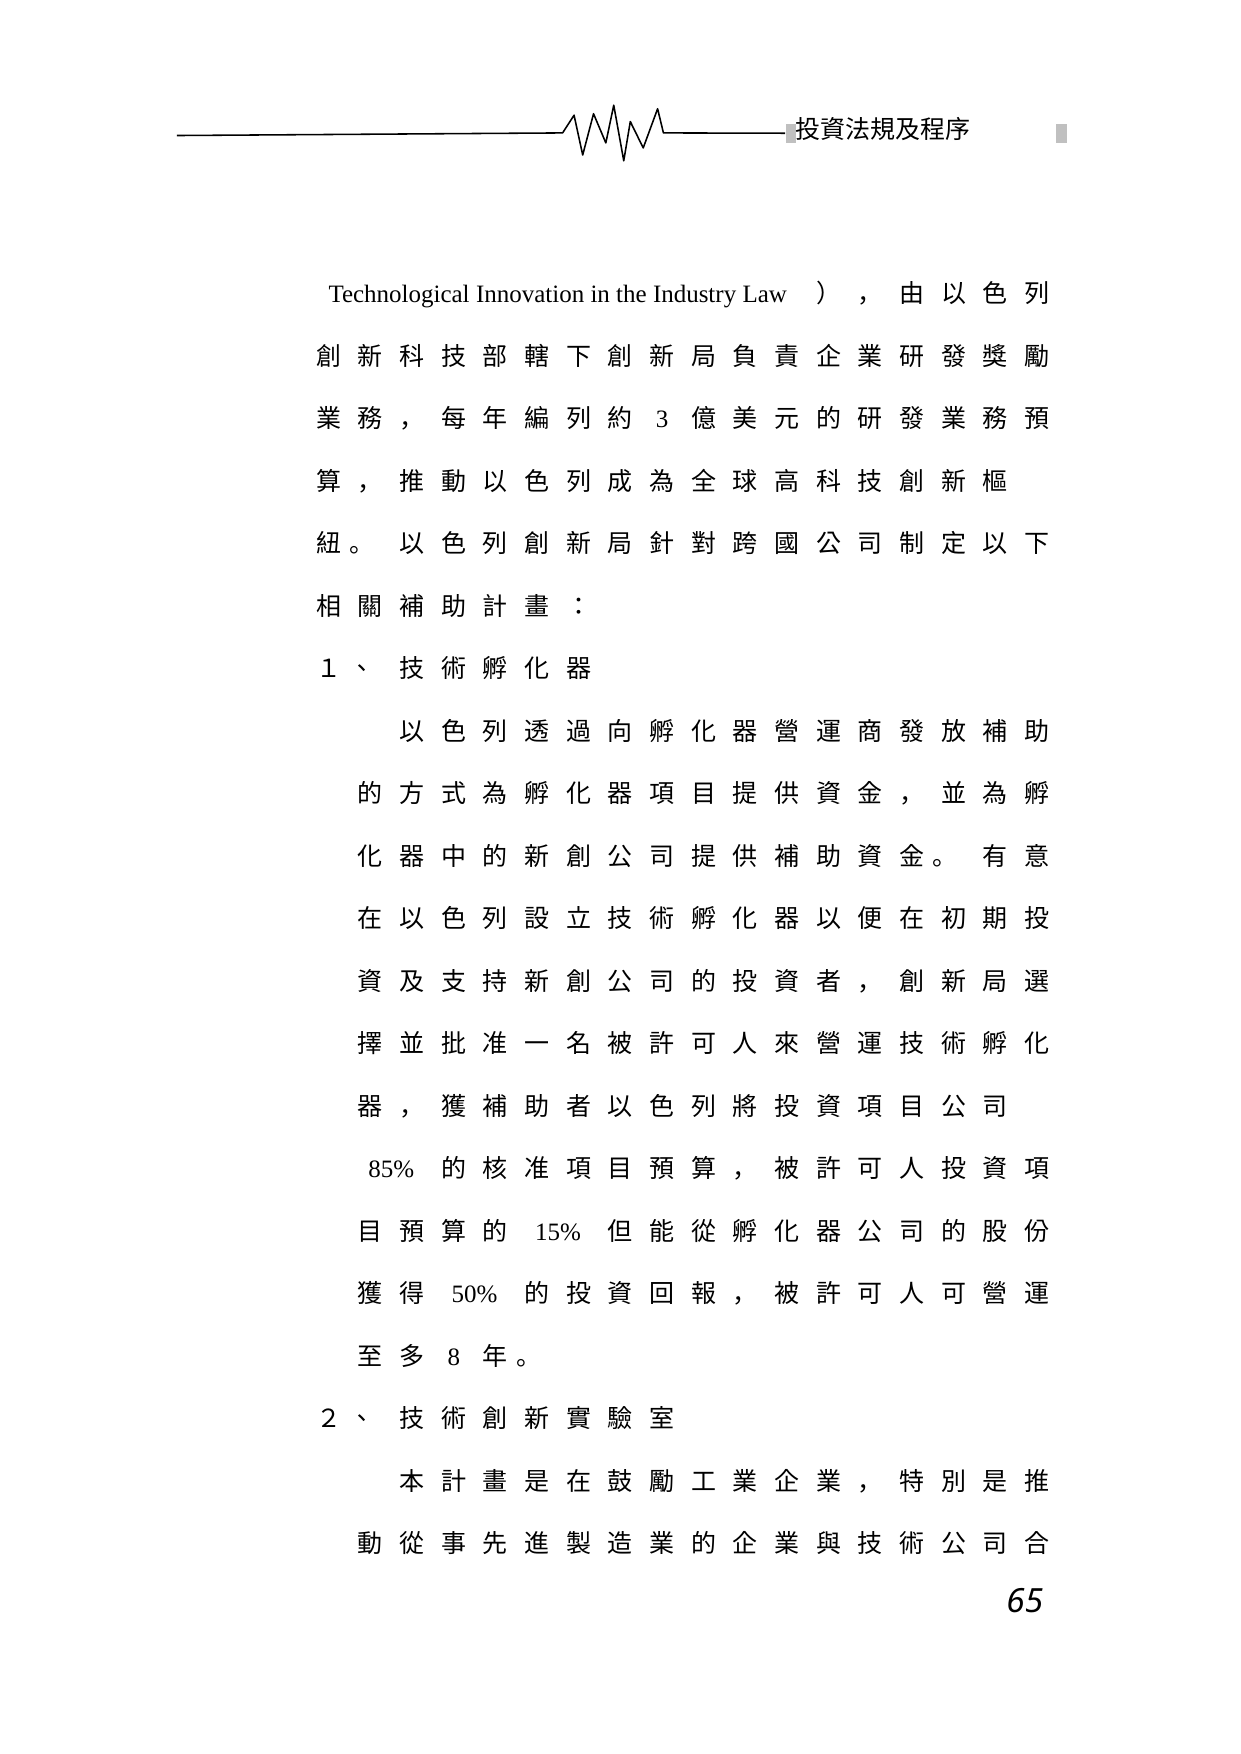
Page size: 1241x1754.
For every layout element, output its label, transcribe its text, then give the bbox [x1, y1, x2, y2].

text 以色列透過向孵化器營運商發放補助的方式為孵化器項目提供資金，並為孵化器中的新創公司提供補助資金。有意在以色列設立技術孵化器以便在初期投資及支持新創公司的投資者，創新局選擇並批准一名被許可人來營運技術孵化器，獲補助者以色列將投資項目公司85%的核准項目預算，被許可人投資項目預算的15%但能從孵化器公司的股份獲得50%的投資回報，被許可人可營運至多8年。 [330, 688, 1058, 1375]
text １、技術孵化器 [281, 625, 1058, 688]
text ２、技術創新實驗室 [281, 1375, 1058, 1438]
text Technological Innovation in the Industry Law），由以色列創新科技部轄下創新局負責企業研發獎勵業務，每年編列約3億美元的研發業務預算，推動以色列成為全球高科技創新樞紐。以色列創新局針對跨國公司制定以下相關補助計畫： [281, 250, 1058, 625]
text 本計畫是在鼓勵工業企業，特別是推動從事先進製造業的企業與技術公司合 [330, 1438, 1058, 1563]
